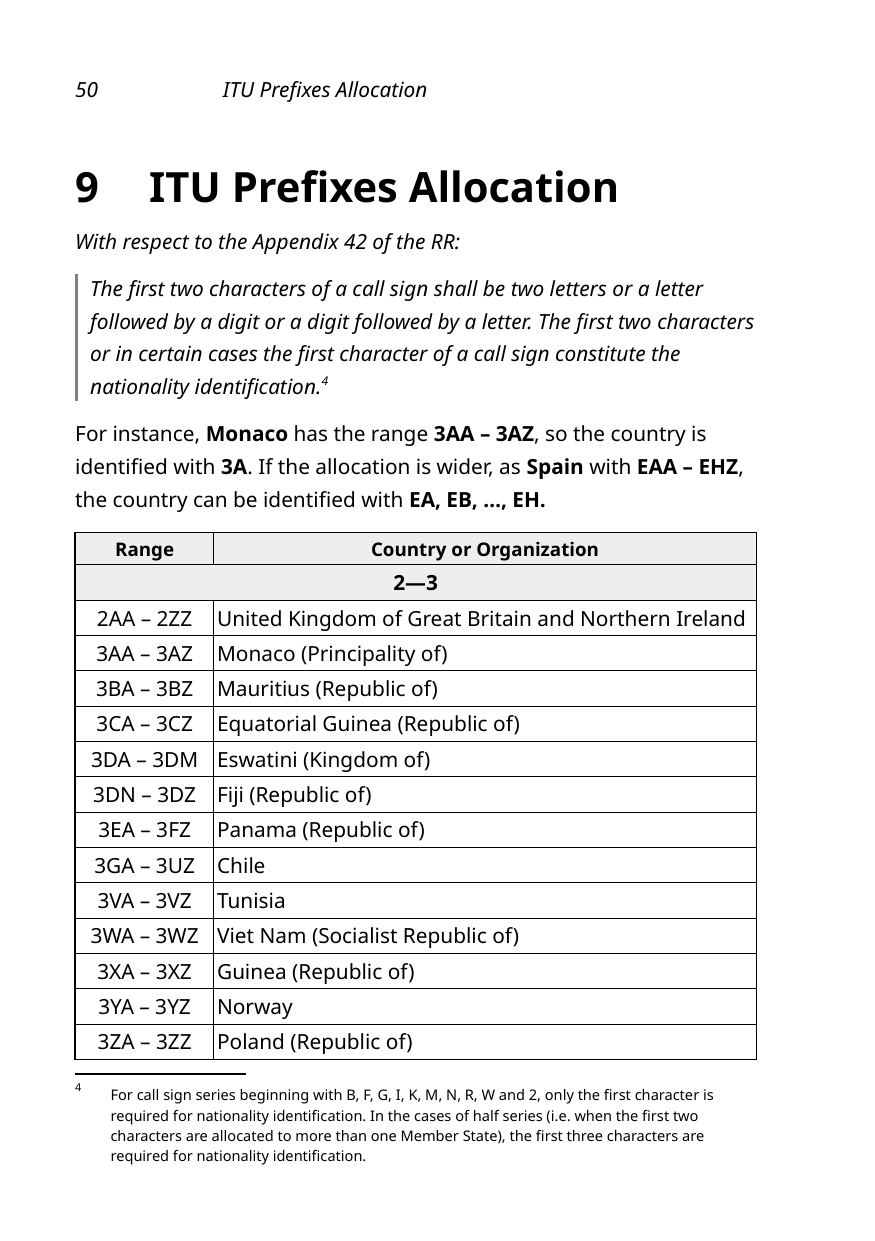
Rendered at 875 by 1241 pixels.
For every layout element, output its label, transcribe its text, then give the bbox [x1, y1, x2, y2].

table_cell 3VA – 3VZ [76, 883, 213, 917]
table_cell 3WA – 3WZ [76, 919, 213, 953]
table_cell 3YA – 3YZ [76, 989, 213, 1023]
table_cell Eswatini (Kingdom of) [214, 742, 756, 776]
subtitle ITU Prefixes Allocation [75, 158, 756, 215]
table_cell Equatorial Guinea (Republic of) [214, 707, 756, 741]
table_cell Panama (Republic of) [214, 813, 756, 847]
table_cell United Kingdom of Great Britain and Northern Ireland [214, 601, 756, 635]
table_cell 3EA – 3FZ [76, 813, 213, 847]
table_cell 3XA – 3XZ [76, 954, 213, 988]
text With respect to the Appendix 42 of the RR: [75, 227, 756, 256]
table_cell 2—3 [76, 565, 756, 600]
text The first two characters of a call sign shall be two letters or a letter followed by a digit or a digit followed by a letter. The first two characters or in certain cases the first character of a call sign constitute the nationality identification. [78, 274, 756, 401]
table_cell Guinea (Republic of) [214, 954, 756, 988]
text For call sign series beginning with B, F, G, I, K, M, N, R, W and 2, only the first character is required for nationality identification. In the cases of half series (i.e. when the first two characters are allocated to more than one Member State), the first three characters are required for nationality identification. [75, 1080, 756, 1165]
table_cell Chile [214, 848, 756, 882]
table_cell Monaco (Principality of) [214, 636, 756, 670]
table_cell 3ZA – 3ZZ [76, 1025, 213, 1059]
table_header Range [76, 533, 213, 564]
table_cell Norway [214, 989, 756, 1023]
table_header Country or Organization [214, 533, 756, 564]
text For instance, Monaco has the range 3AA – 3AZ, so the country is identified with 3A. If the allocation is wider, as Spain with EAA – EHZ, the country can be identified with EA, EB, …, EH. [75, 419, 756, 513]
table_cell Fiji (Republic of) [214, 777, 756, 812]
table_cell 3GA – 3UZ [76, 848, 213, 882]
table_cell Mauritius (Republic of) [214, 671, 756, 706]
table_cell 3DA – 3DM [76, 742, 213, 776]
table_cell 3BA – 3BZ [76, 671, 213, 706]
table_cell Poland (Republic of) [214, 1025, 756, 1059]
table_cell 2AA – 2ZZ [76, 601, 213, 635]
table_cell 3DN – 3DZ [76, 777, 213, 812]
table_cell 3CA – 3CZ [76, 707, 213, 741]
table_cell 3AA – 3AZ [76, 636, 213, 670]
table_cell Tunisia [214, 883, 756, 917]
table_cell Viet Nam (Socialist Republic of) [214, 919, 756, 953]
